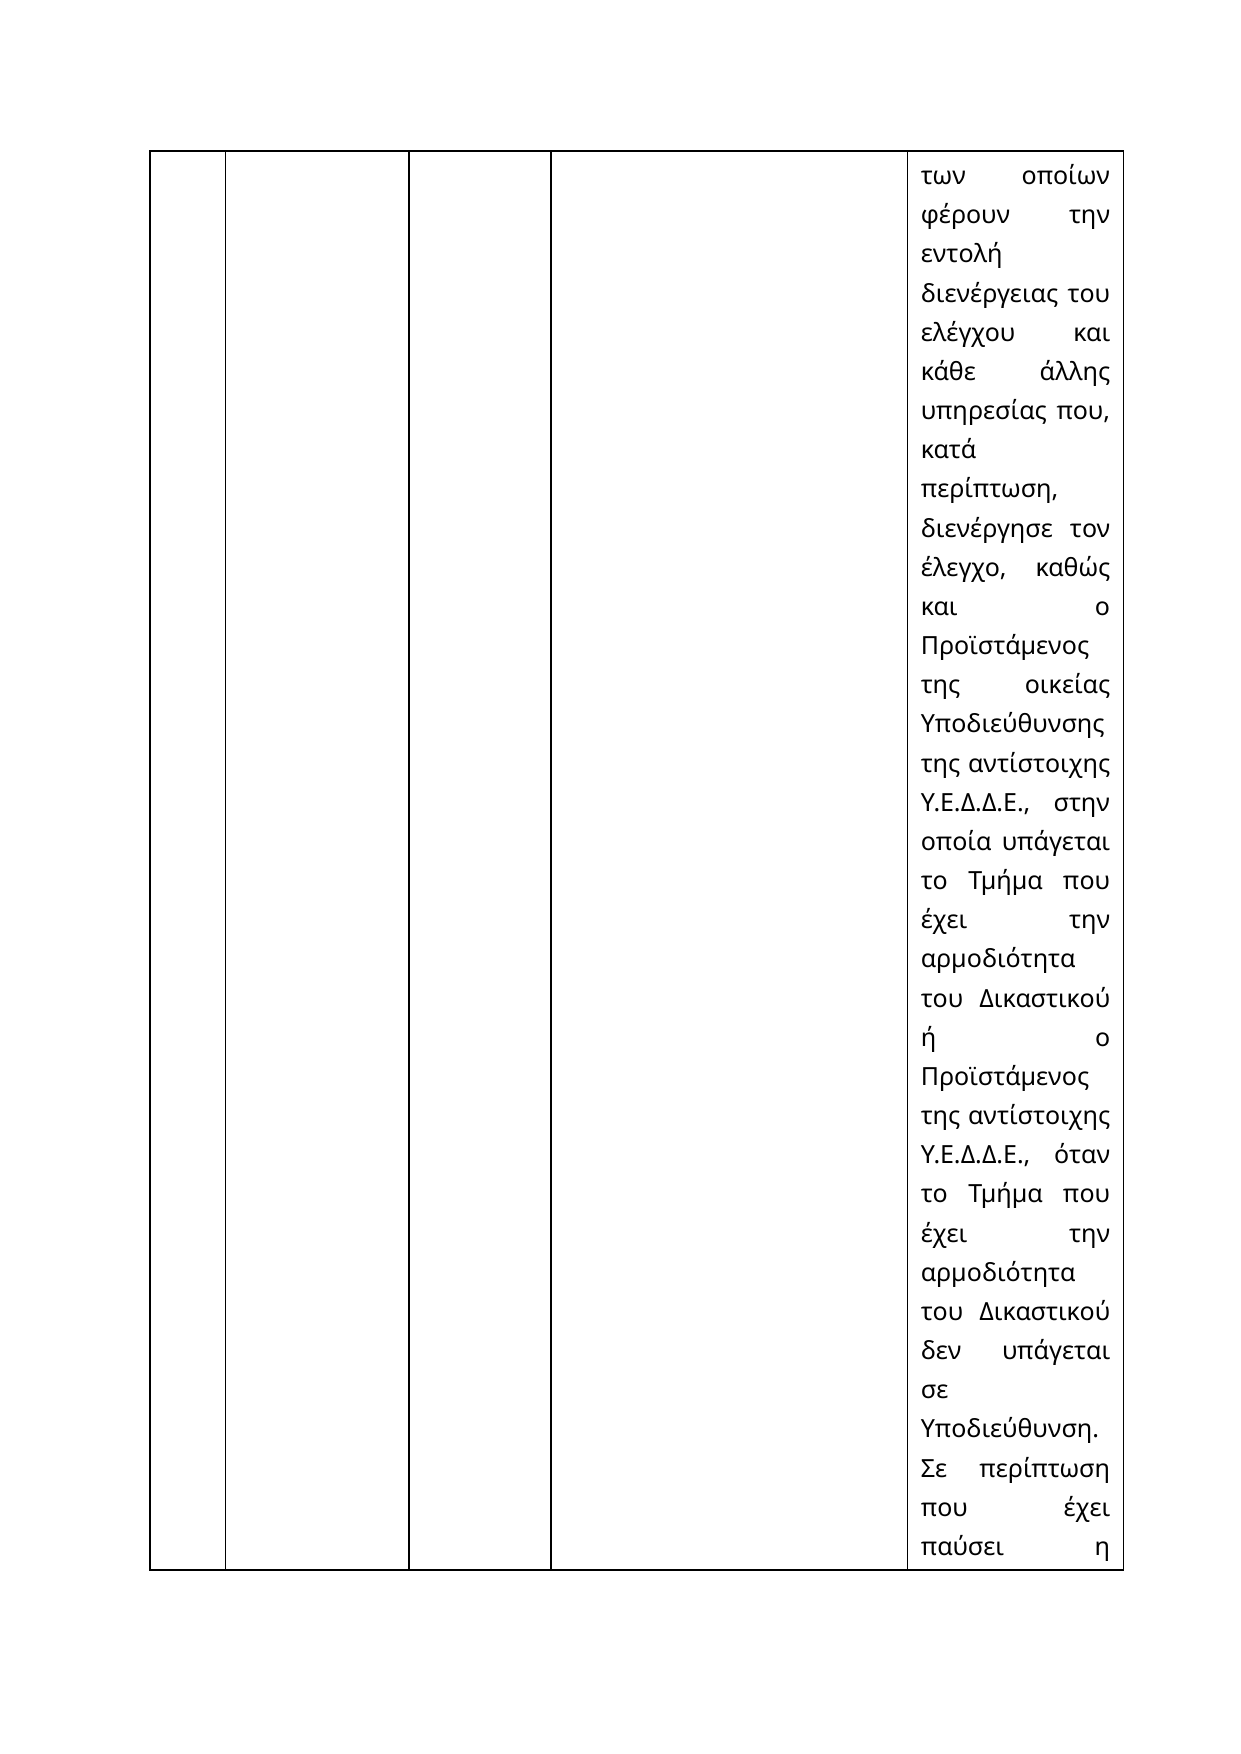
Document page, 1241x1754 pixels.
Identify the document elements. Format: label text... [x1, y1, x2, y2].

table_cell [410, 152, 550, 1569]
table_cell [151, 152, 225, 1569]
table_cell [226, 152, 408, 1569]
table_cell [552, 152, 907, 1569]
table_cell των οποίων φέρουν την εντολή διενέργειας του ελέγχου και κάθε άλλης υπηρεσίας που, κατά περίπτωση, διενέργησε τον έλεγχο, καθώς και ο Προϊστάμενος της οικείας Υποδιεύθυνσης της αντίστοιχης Υ.Ε.Δ.Δ.Ε., στην οποία υπάγεται το Τμήμα που έχει την αρμοδιότητα του Δικαστικού ή ο Προϊστάμενος της αντίστοιχης Υ.Ε.Δ.Δ.Ε., όταν το Τμήμα που έχει την αρμοδιότητα του Δικαστικού δεν υπάγεται σε Υποδιεύθυνση. Σε περίπτωση που έχει παύσει η [908, 152, 1123, 1569]
